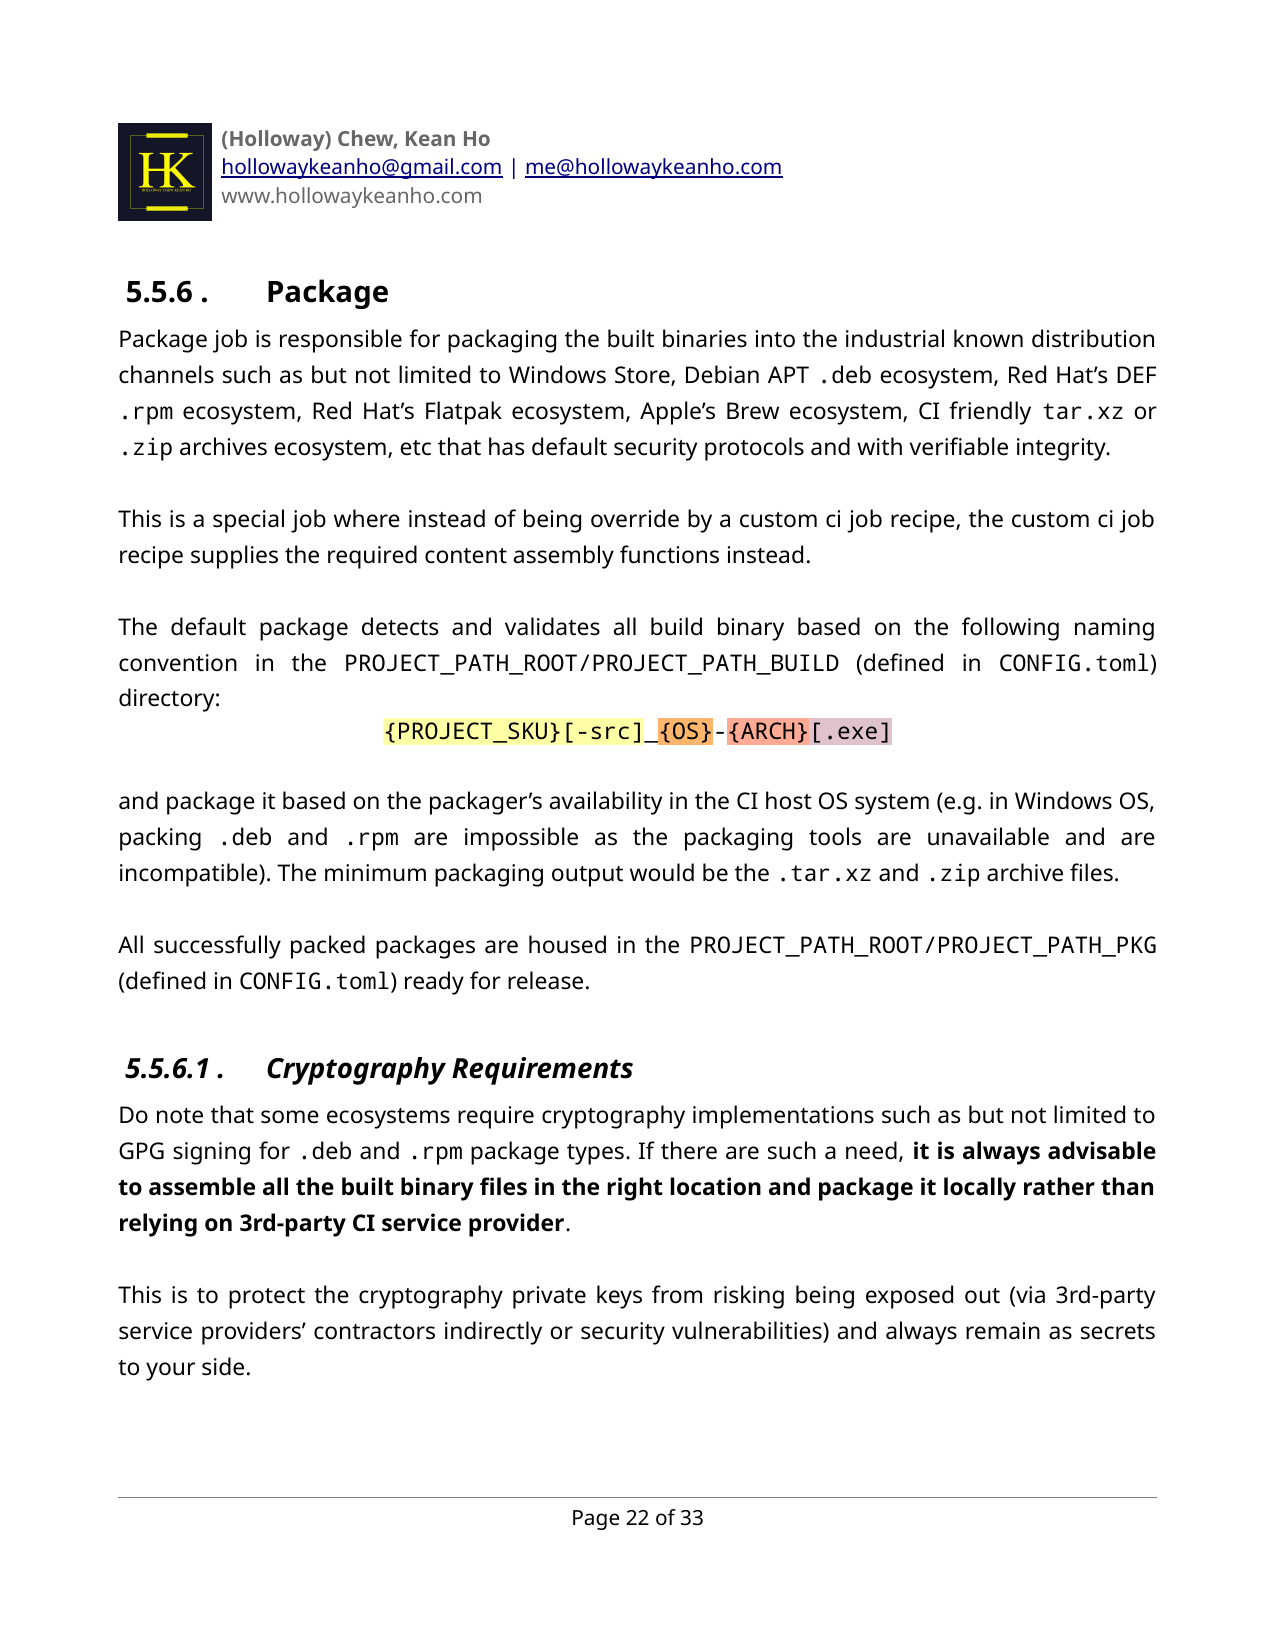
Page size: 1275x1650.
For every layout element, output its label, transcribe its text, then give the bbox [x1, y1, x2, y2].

text All successfully packed packages are housed in the PROJECT_PATH_ROOT/PROJECT_PATH_PKG (defined in CONFIG.toml) ready for release. [118, 929, 1157, 996]
text Do note that some ecosystems require cryptography implementations such as but not limited to GPG signing for .deb and .rpm package types. If there are such a need, it is always advisable to assemble all the built binary files in the right location and package it locally rather than relying on 3rd-party CI service provider. [118, 1099, 1157, 1238]
picture [118, 123, 212, 221]
text {PROJECT_SKU}[-src]_{OS}-{ARCH}[.exe] [118, 718, 1157, 745]
text The default package detects and validates all build binary based on the following naming convention in the PROJECT_PATH_ROOT/PROJECT_PATH_BUILD (defined in CONFIG.toml) directory: [118, 611, 1157, 714]
subtitle Cryptography Requirements [118, 1049, 1157, 1087]
text This is a special job where instead of being override by a custom ci job recipe, the custom ci job recipe supplies the required content assembly functions instead. [118, 503, 1157, 570]
text and package it based on the packager’s availability in the CI host OS system (e.g. in Windows OS, packing .deb and .rpm are impossible as the packaging tools are unavailable and are incompatible). The minimum packaging output would be the .tar.xz and .zip archive files. [118, 785, 1157, 888]
subtitle Package [118, 271, 1157, 311]
text Package job is responsible for packaging the built binaries into the industrial known distribution channels such as but not limited to Windows Store, Debian APT .deb ecosystem, Red Hat’s DEF .rpm ecosystem, Red Hat’s Flatpak ecosystem, Apple’s Brew ecosystem, CI friendly tar.xz or .zip archives ecosystem, etc that has default security protocols and with verifiable integrity. [118, 323, 1157, 462]
text This is to protect the cryptography private keys from risking being exposed out (via 3rd-party service providers’ contractors indirectly or security vulnerabilities) and always remain as secrets to your side. [118, 1279, 1157, 1382]
